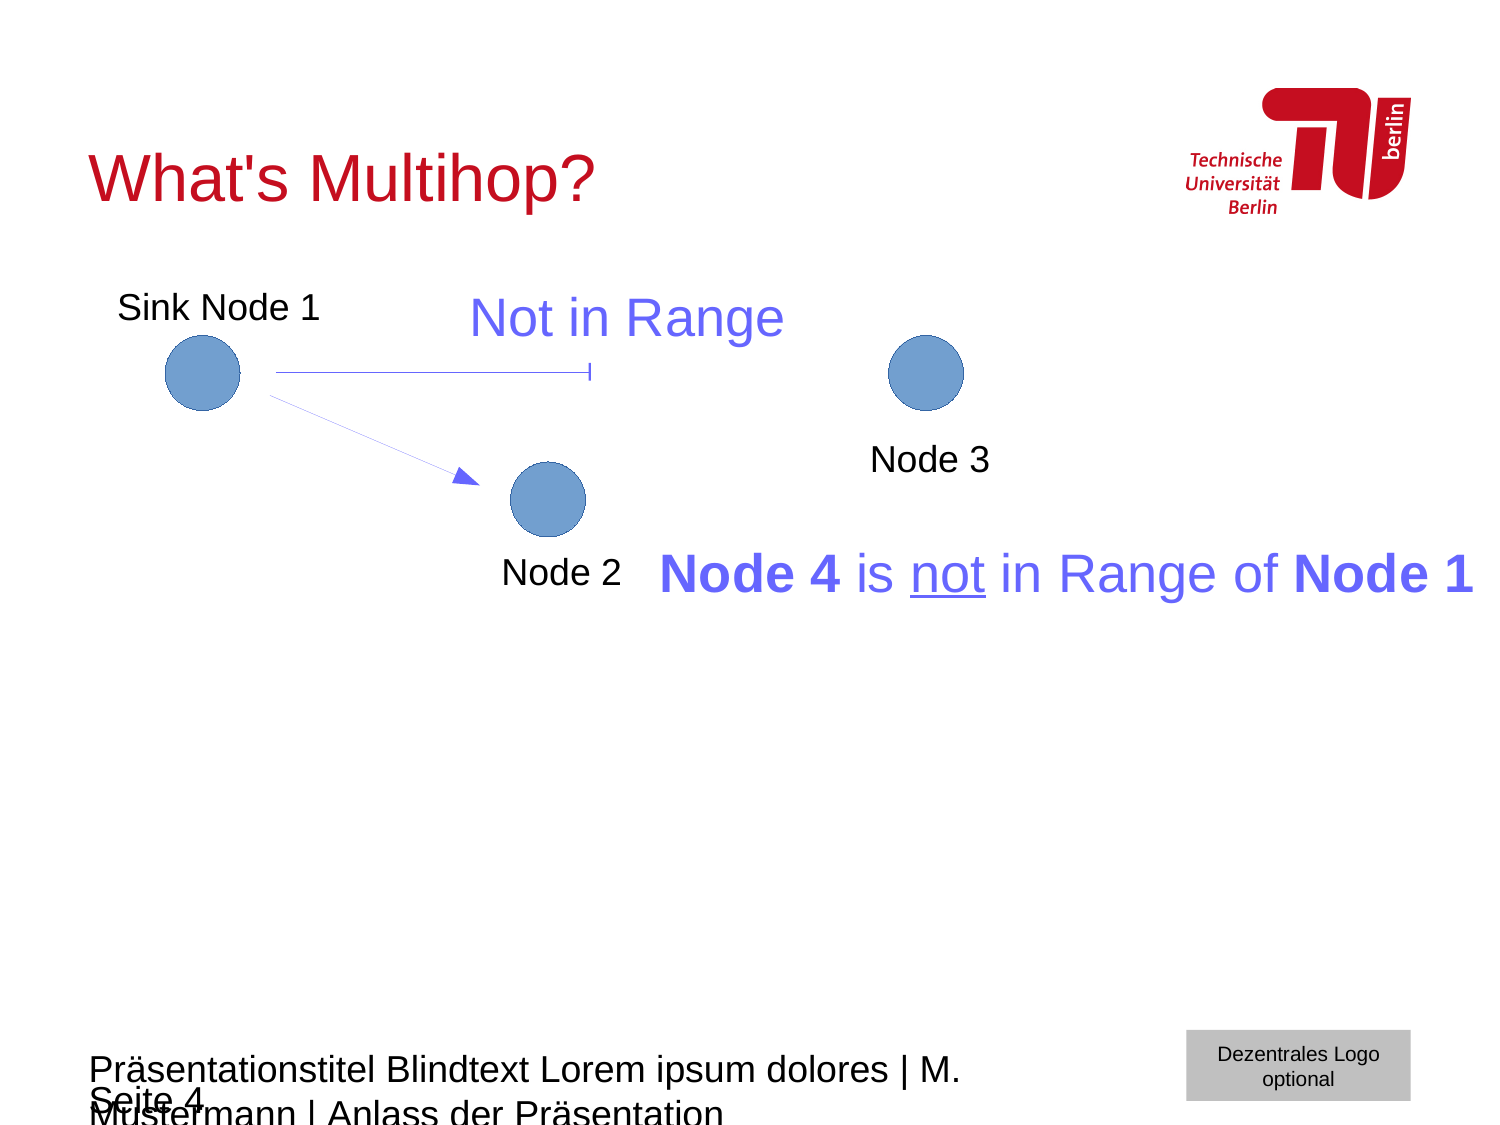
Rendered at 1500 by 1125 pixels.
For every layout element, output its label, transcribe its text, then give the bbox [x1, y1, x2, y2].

text_box Not in Range [454, 275, 802, 356]
text_box Node 4 is not in Range of Node 1 [645, 530, 1490, 611]
text_box Node 2 [486, 540, 645, 601]
text_box Sink Node 1 [102, 275, 336, 336]
text_box Node 3 [855, 427, 1081, 488]
picture [1186, 88, 1411, 120]
title What's Multihop? [88, 120, 1411, 215]
text_box [510, 461, 586, 537]
text_box [888, 335, 964, 411]
text_box [165, 336, 241, 411]
